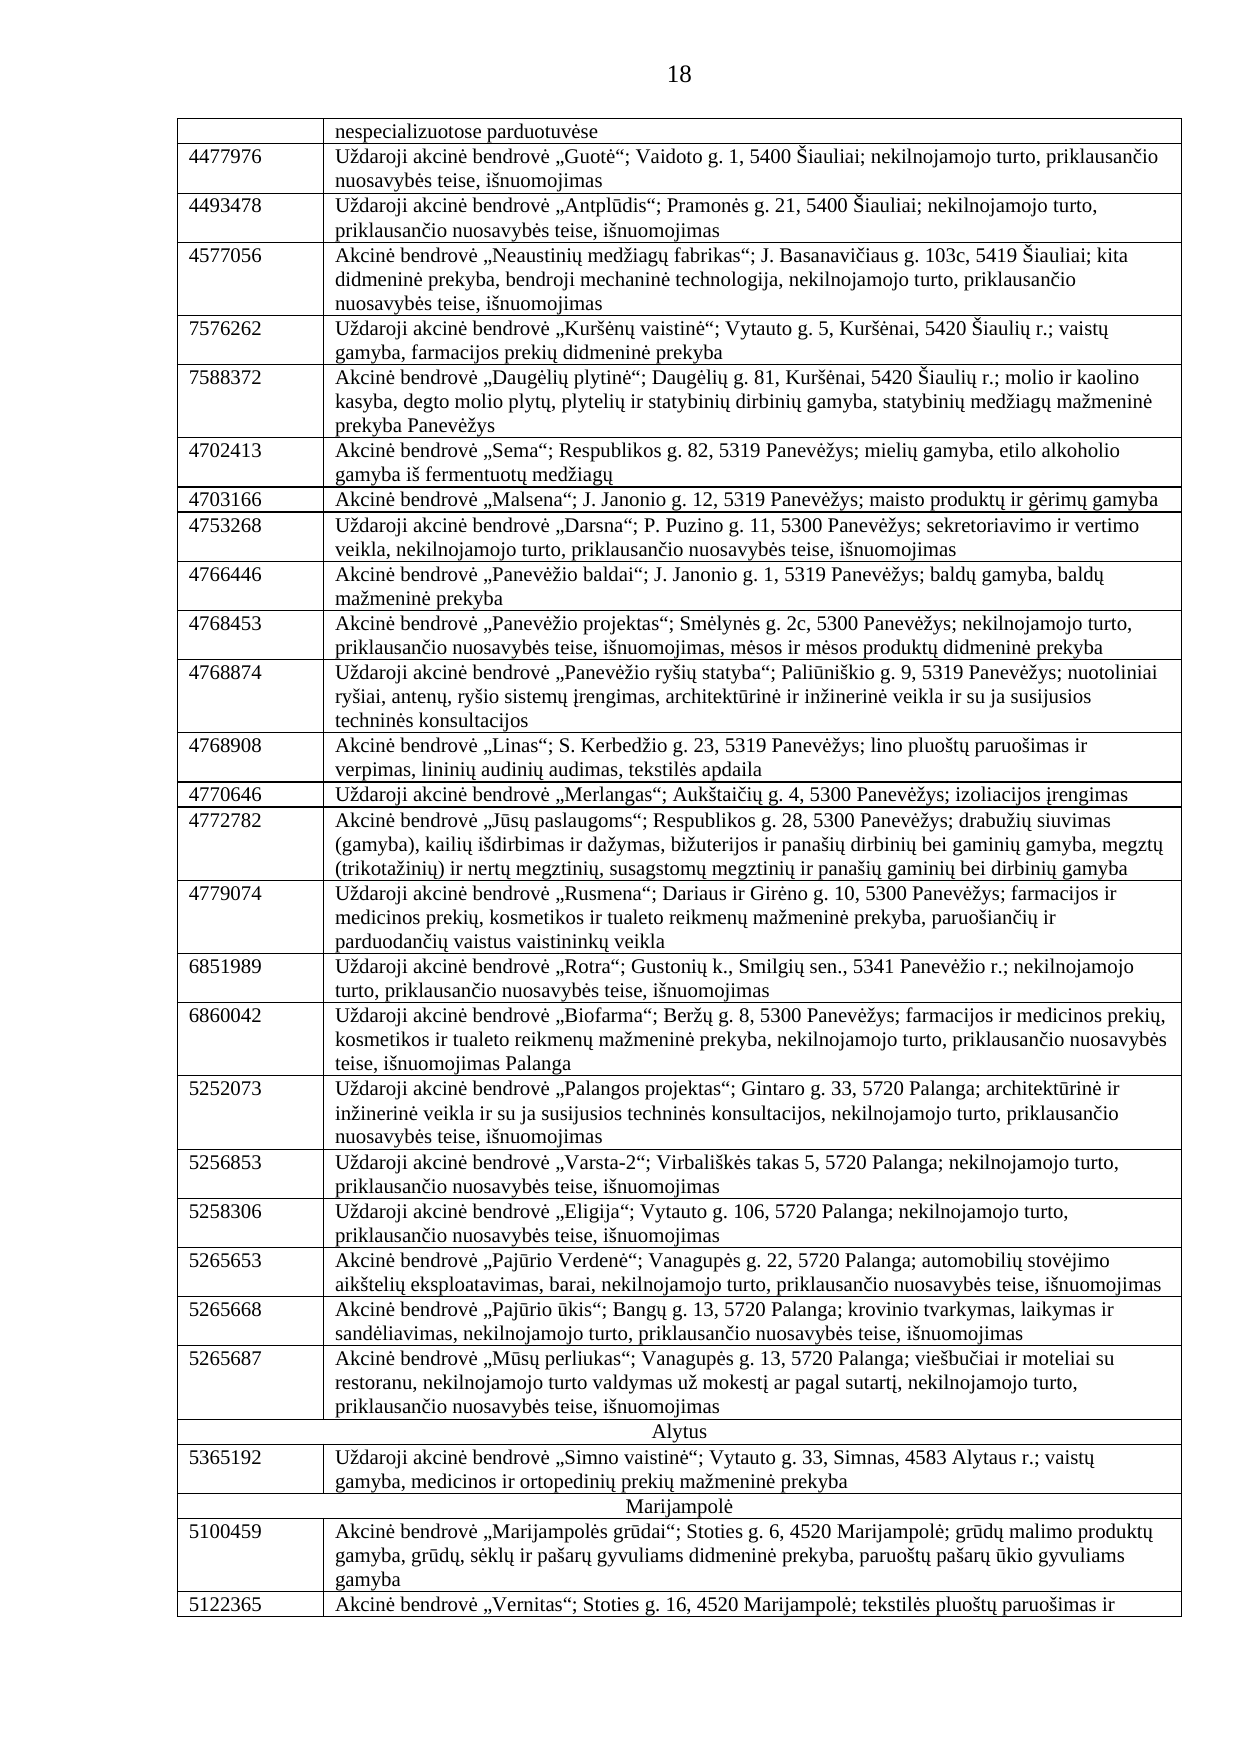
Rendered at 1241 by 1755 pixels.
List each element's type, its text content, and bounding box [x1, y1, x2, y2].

table_cell Uždaroji akcinė bendrovė „Varsta-2“; Virbališkės takas 5, 5720 Palanga; nekilnojamojo turto, priklausančio nuosavybės teise, išnuomojimas [324, 1150, 1181, 1198]
table_cell Akcinė bendrovė „Vernitas“; Stoties g. 16, 4520 Marijampolė; tekstilės pluoštų paruošimas ir [324, 1592, 1181, 1616]
table_cell Uždaroji akcinė bendrovė „Merlangas“; Aukštaičių g. 4, 5300 Panevėžys; izoliacijos įrengimas [324, 783, 1181, 806]
table_cell 5122365 [178, 1592, 323, 1616]
table_cell 7588372 [178, 365, 323, 437]
table_cell Akcinė bendrovė „Neaustinių medžiagų fabrikas“; J. Basanavičiaus g. 103c, 5419 Šiauliai; kita didmeninė prekyba, bendroji mechaninė technologija, nekilnojamojo turto, priklausančio nuosavybės teise, išnuomojimas [324, 243, 1181, 315]
table_cell Uždaroji akcinė bendrovė „Simno vaistinė“; Vytauto g. 33, Simnas, 4583 Alytaus r.; vaistų gamyba, medicinos ir ortopedinių prekių mažmeninė prekyba [324, 1445, 1181, 1493]
table_cell 4768908 [178, 733, 323, 781]
table_cell Akcinė bendrovė „Pajūrio Verdenė“; Vanagupės g. 22, 5720 Palanga; automobilių stovėjimo aikštelių eksploatavimas, barai, nekilnojamojo turto, priklausančio nuosavybės teise, išnuomojimas [324, 1248, 1181, 1296]
table_cell 5100459 [178, 1519, 323, 1591]
table_cell Akcinė bendrovė „Daugėlių plytinė“; Daugėlių g. 81, Kuršėnai, 5420 Šiaulių r.; molio ir kaolino kasyba, degto molio plytų, plytelių ir statybinių dirbinių gamyba, statybinių medžiagų mažmeninė prekyba Panevėžys [324, 365, 1181, 437]
table_cell Uždaroji akcinė bendrovė „Panevėžio ryšių statyba“; Paliūniškio g. 9, 5319 Panevėžys; nuotoliniai ryšiai, antenų, ryšio sistemų įrengimas, architektūrinė ir inžinerinė veikla ir su ja susijusios techninės konsultacijos [324, 660, 1181, 732]
table_cell 4577056 [178, 243, 323, 315]
table_cell Akcinė bendrovė „Malsena“; J. Janonio g. 12, 5319 Panevėžys; maisto produktų ir gėrimų gamyba [324, 488, 1181, 511]
table_cell 4779074 [178, 881, 323, 953]
table_cell Akcinė bendrovė „Marijampolės grūdai“; Stoties g. 6, 4520 Marijampolė; grūdų malimo produktų gamyba, grūdų, sėklų ir pašarų gyvuliams didmeninė prekyba, paruoštų pašarų ūkio gyvuliams gamyba [324, 1519, 1181, 1591]
table_cell Uždaroji akcinė bendrovė „Kuršėnų vaistinė“; Vytauto g. 5, Kuršėnai, 5420 Šiaulių r.; vaistų gamyba, farmacijos prekių didmeninė prekyba [324, 316, 1181, 364]
table_cell 4768874 [178, 660, 323, 732]
table_cell 4493478 [178, 194, 323, 242]
table_cell Akcinė bendrovė „Panevėžio baldai“; J. Janonio g. 1, 5319 Panevėžys; baldų gamyba, baldų mažmeninė prekyba [324, 562, 1181, 610]
table_cell 5265687 [178, 1346, 323, 1418]
table_cell 5252073 [178, 1076, 323, 1148]
table_cell Marijampolė [178, 1494, 1181, 1518]
table_cell 4702413 [178, 438, 323, 486]
table_cell 4768453 [178, 611, 323, 659]
table_cell nespecializuotose parduotuvėse [324, 119, 1181, 143]
table_cell 4703166 [178, 488, 323, 511]
table_cell 4772782 [178, 808, 323, 880]
table_cell [178, 119, 323, 143]
table_cell Akcinė bendrovė „Jūsų paslaugoms“; Respublikos g. 28, 5300 Panevėžys; drabužių siuvimas (gamyba), kailių išdirbimas ir dažymas, bižuterijos ir panašių dirbinių bei gaminių gamyba, megztų (trikotažinių) ir nertų megztinių, susagstomų megztinių ir panašių gaminių bei dirbinių gamyba [324, 808, 1181, 880]
table_cell Uždaroji akcinė bendrovė „Antplūdis“; Pramonės g. 21, 5400 Šiauliai; nekilnojamojo turto, priklausančio nuosavybės teise, išnuomojimas [324, 194, 1181, 242]
table_cell Akcinė bendrovė „Mūsų perliukas“; Vanagupės g. 13, 5720 Palanga; viešbučiai ir moteliai su restoranu, nekilnojamojo turto valdymas už mokestį ar pagal sutartį, nekilnojamojo turto, priklausančio nuosavybės teise, išnuomojimas [324, 1346, 1181, 1418]
table_cell Uždaroji akcinė bendrovė „Rusmena“; Dariaus ir Girėno g. 10, 5300 Panevėžys; farmacijos ir medicinos prekių, kosmetikos ir tualeto reikmenų mažmeninė prekyba, paruošiančių ir parduodančių vaistus vaistininkų veikla [324, 881, 1181, 953]
table_cell 4753268 [178, 513, 323, 561]
table_cell Alytus [178, 1420, 1181, 1443]
table_cell Akcinė bendrovė „Sema“; Respublikos g. 82, 5319 Panevėžys; mielių gamyba, etilo alkoholio gamyba iš fermentuotų medžiagų [324, 438, 1181, 486]
table_cell Akcinė bendrovė „Linas“; S. Kerbedžio g. 23, 5319 Panevėžys; lino pluoštų paruošimas ir verpimas, lininių audinių audimas, tekstilės apdaila [324, 733, 1181, 781]
table_cell Uždaroji akcinė bendrovė „Darsna“; P. Puzino g. 11, 5300 Panevėžys; sekretoriavimo ir vertimo veikla, nekilnojamojo turto, priklausančio nuosavybės teise, išnuomojimas [324, 513, 1181, 561]
table_cell Uždaroji akcinė bendrovė „Eligija“; Vytauto g. 106, 5720 Palanga; nekilnojamojo turto, priklausančio nuosavybės teise, išnuomojimas [324, 1199, 1181, 1247]
table_cell 5258306 [178, 1199, 323, 1247]
table_cell 7576262 [178, 316, 323, 364]
table_cell 6851989 [178, 954, 323, 1002]
table_cell 5256853 [178, 1150, 323, 1198]
table_cell 4477976 [178, 144, 323, 192]
table_cell 4766446 [178, 562, 323, 610]
table_cell Uždaroji akcinė bendrovė „Guotė“; Vaidoto g. 1, 5400 Šiauliai; nekilnojamojo turto, priklausančio nuosavybės teise, išnuomojimas [324, 144, 1181, 192]
table_cell 5265653 [178, 1248, 323, 1296]
table_cell 5365192 [178, 1445, 323, 1493]
table_cell Uždaroji akcinė bendrovė „Biofarma“; Beržų g. 8, 5300 Panevėžys; farmacijos ir medicinos prekių, kosmetikos ir tualeto reikmenų mažmeninė prekyba, nekilnojamojo turto, priklausančio nuosavybės teise, išnuomojimas Palanga [324, 1003, 1181, 1075]
table_cell 4770646 [178, 783, 323, 806]
table_cell 5265668 [178, 1297, 323, 1345]
table_cell Akcinė bendrovė „Panevėžio projektas“; Smėlynės g. 2c, 5300 Panevėžys; nekilnojamojo turto, priklausančio nuosavybės teise, išnuomojimas, mėsos ir mėsos produktų didmeninė prekyba [324, 611, 1181, 659]
table_cell 6860042 [178, 1003, 323, 1075]
table_cell Akcinė bendrovė „Pajūrio ūkis“; Bangų g. 13, 5720 Palanga; krovinio tvarkymas, laikymas ir sandėliavimas, nekilnojamojo turto, priklausančio nuosavybės teise, išnuomojimas [324, 1297, 1181, 1345]
table_cell Uždaroji akcinė bendrovė „Palangos projektas“; Gintaro g. 33, 5720 Palanga; architektūrinė ir inžinerinė veikla ir su ja susijusios techninės konsultacijos, nekilnojamojo turto, priklausančio nuosavybės teise, išnuomojimas [324, 1076, 1181, 1148]
table_cell Uždaroji akcinė bendrovė „Rotra“; Gustonių k., Smilgių sen., 5341 Panevėžio r.; nekilnojamojo turto, priklausančio nuosavybės teise, išnuomojimas [324, 954, 1181, 1002]
